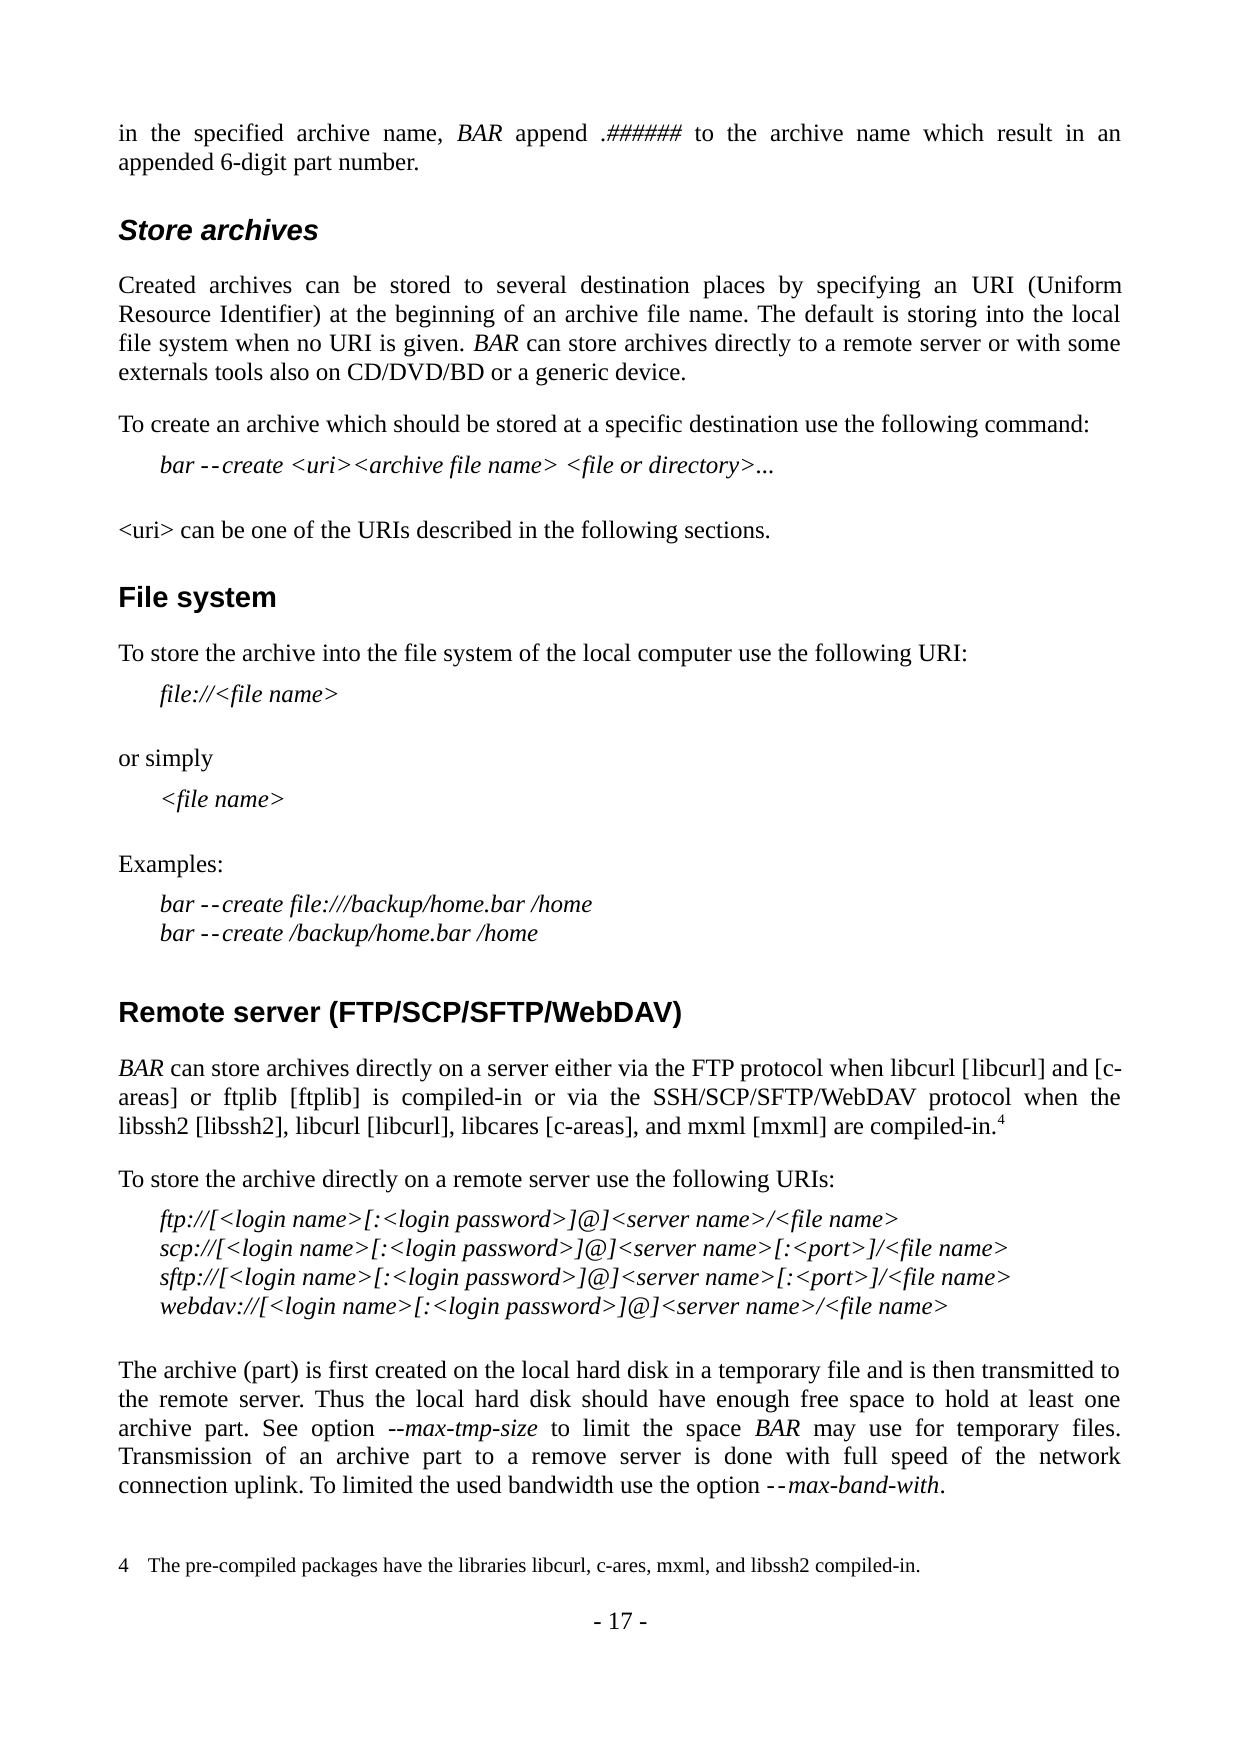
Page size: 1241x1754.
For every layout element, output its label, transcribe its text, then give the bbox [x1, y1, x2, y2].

text webdav://[<login name>[:<login password>]@]<server name>/<file name> [159, 1291, 1122, 1319]
text <uri> can be one of the URIs described in the following sections. [118, 515, 1122, 543]
text Examples: [118, 849, 1122, 877]
text BAR can store archives directly on a server either via the FTP protocol when libcurl [libcurl] and [c-areas] or ftplib [ftplib] is compiled-in or via the SSH/SCP/SFTP/WebDAV protocol when the libssh2 [libssh2], libcurl [libcurl], libcares [c-areas], and mxml [mxml] are compiled-in. [118, 1053, 1122, 1140]
text bar ‑‑create <uri><archive file name> <file or directory>... [159, 450, 1122, 479]
text bar ‑‑create file:///backup/home.bar /home [159, 889, 1122, 918]
text file://<file name> [159, 679, 1122, 708]
subtitle Store archives [118, 213, 1122, 246]
text To store the archive into the file system of the local computer use the following URI: [118, 638, 1122, 667]
subtitle Remote server (FTP/SCP/SFTP/WebDAV) [118, 996, 1122, 1029]
text <file name> [159, 784, 1122, 813]
text sftp://[<login name>[:<login password>]@]<server name>[:<port>]/<file name> [159, 1262, 1122, 1291]
text scp://[<login name>[:<login password>]@]<server name>[:<port>]/<file name> [159, 1233, 1122, 1262]
text bar ‑‑create /backup/home.bar /home [159, 918, 1122, 947]
text ftp://[<login name>[:<login password>]@]<server name>/<file name> [159, 1204, 1122, 1233]
text To store the archive directly on a remote server use the following URIs: [118, 1164, 1122, 1192]
text To create an archive which should be stored at a specific destination use the following command: [118, 409, 1122, 438]
subtitle File system [118, 580, 1122, 614]
text in the specified archive name, BAR append .###### to the archive name which result in an appended 6-digit part number. [118, 118, 1122, 176]
text The pre-compiled packages have the libraries libcurl, c-ares, mxml, and libssh2 compiled-in. [118, 1553, 1122, 1577]
text Created archives can be stored to several destination places by specifying an URI (Uniform Resource Identifier) at the beginning of an archive file name. The default is storing into the local file system when no URI is given. BAR can store archives directly to a remote server or with some externals tools also on CD/DVD/BD or a generic device. [118, 271, 1122, 386]
text The archive (part) is first created on the local hard disk in a temporary file and is then transmitted to the remote server. Thus the local hard disk should have enough free space to hold at least one archive part. See option ‑‑max-tmp-size to limit the space BAR may use for temporary files. Transmission of an archive part to a remove server is done with full speed of the network connection uplink. To limited the used bandwidth use the option ‑‑max-band-with. [118, 1355, 1122, 1499]
text or simply [118, 743, 1122, 772]
